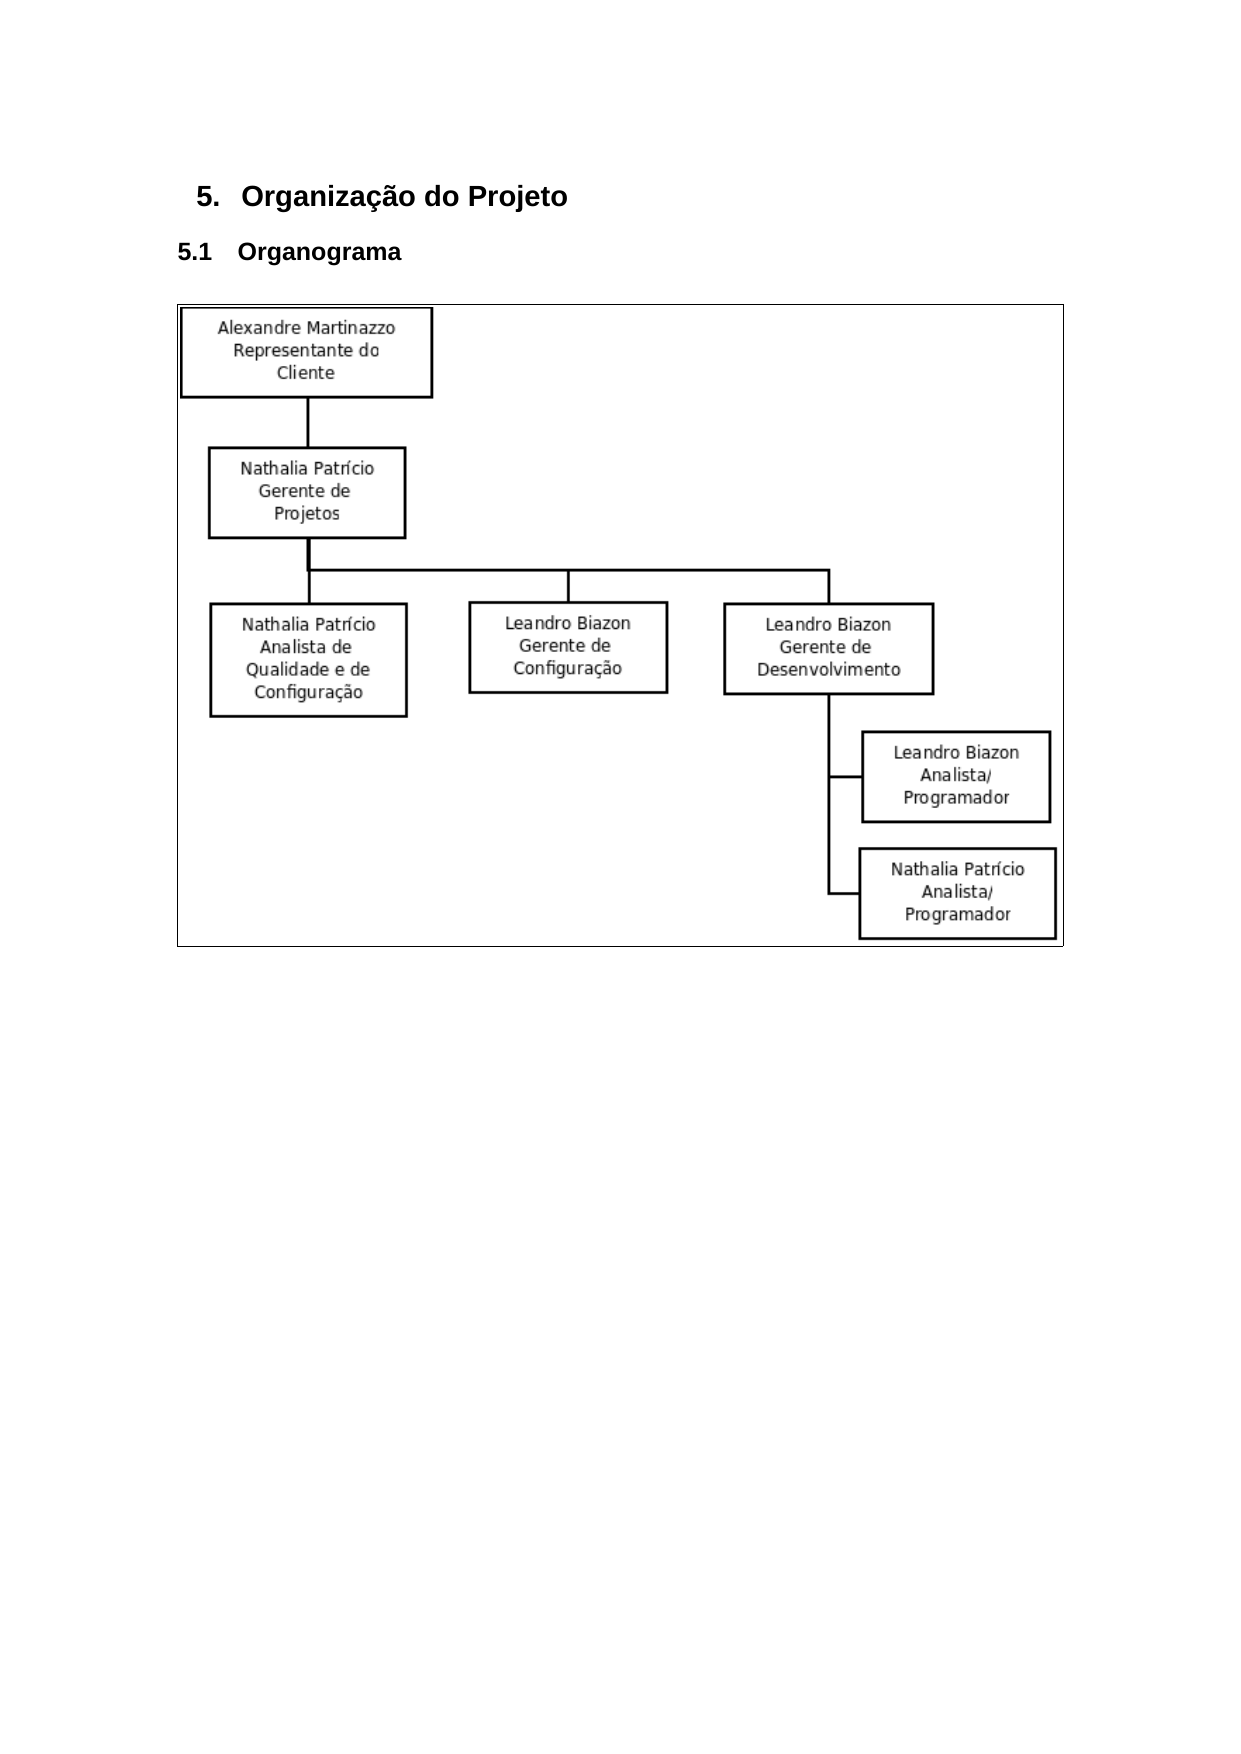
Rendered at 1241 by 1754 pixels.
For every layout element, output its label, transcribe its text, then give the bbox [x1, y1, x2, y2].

subtitle Organização do Projeto [196, 180, 1063, 213]
picture [180, 307, 1060, 943]
subtitle Organograma [177, 238, 1063, 266]
